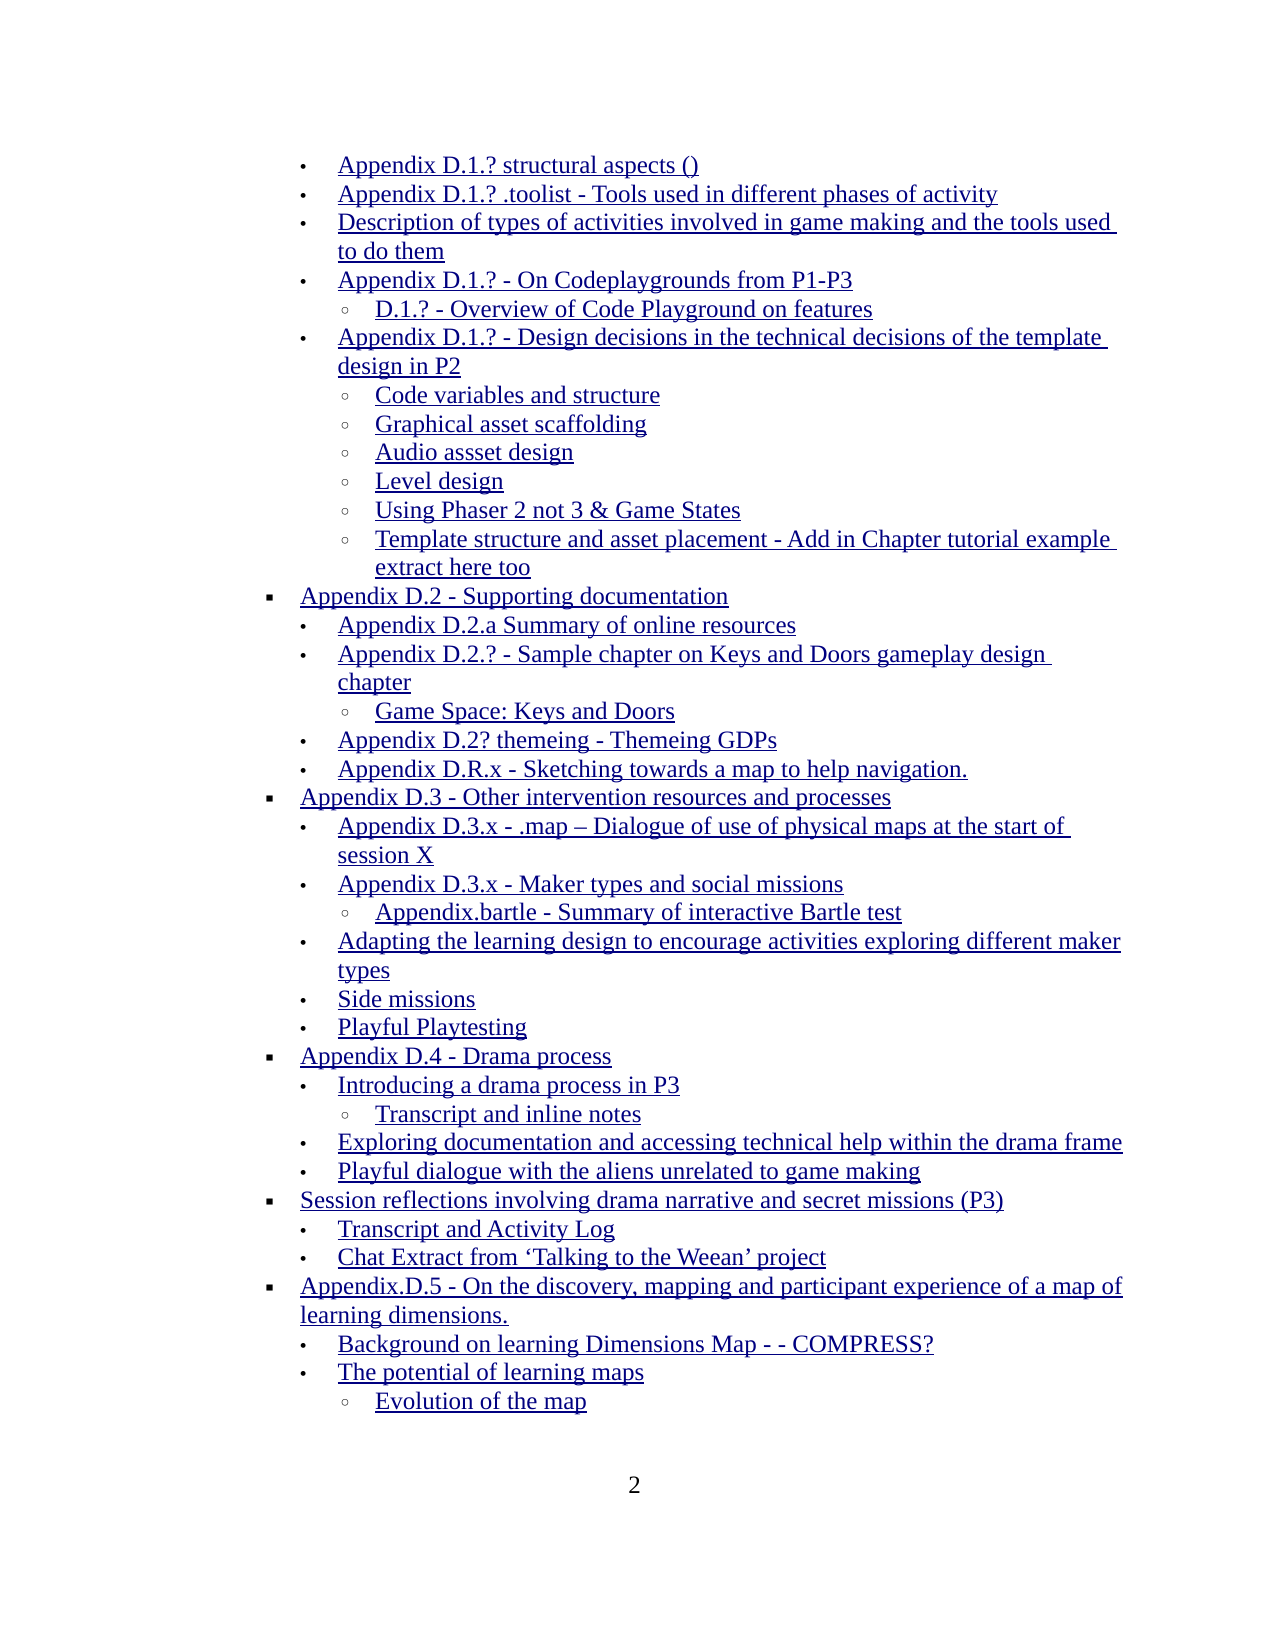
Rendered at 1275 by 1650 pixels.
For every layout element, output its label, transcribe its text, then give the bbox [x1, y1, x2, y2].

list Introducing a drama process in P3 [300, 1070, 1125, 1099]
list D.1.? - Overview of Code Playground on features [337, 294, 1125, 322]
list Appendix D.1.? - On Codeplaygrounds from P1-P3 [300, 265, 1125, 294]
list Game Space: Keys and Doors [337, 696, 1125, 725]
list Description of types of activities involved in game making and the tools used to do them [300, 207, 1125, 265]
list Appendix D.3.x - Maker types and social missions [300, 869, 1125, 897]
list Evolution of the map [337, 1386, 1125, 1415]
list Appendix.bartle - Summary of interactive Bartle test [337, 897, 1125, 926]
list Graphical asset scaffolding [337, 409, 1125, 437]
list Appendix D.2.a Summary of online resources [300, 610, 1125, 639]
list Appendix D.R.x - Sketching towards a map to help navigation. [300, 754, 1125, 782]
list Appendix D.1.? .toolist - Tools used in different phases of activity [300, 179, 1125, 207]
list Appendix D.1.? structural aspects () [300, 150, 1125, 179]
list Appendix D.1.? - Design decisions in the technical decisions of the template design in P2 [300, 322, 1125, 380]
list Transcript and Activity Log [300, 1214, 1125, 1242]
list Appendix D.4 - Drama process [262, 1041, 1125, 1070]
list Session reflections involving drama narrative and secret missions (P3) [262, 1185, 1125, 1214]
list Playful dialogue with the aliens unrelated to game making [300, 1156, 1125, 1185]
list Transcript and inline notes [337, 1099, 1125, 1127]
list Appendix D.2.? - Sample chapter on Keys and Doors gameplay design chapter [300, 639, 1125, 696]
list Appendix D.2 - Supporting documentation [262, 581, 1125, 610]
list Code variables and structure [337, 380, 1125, 409]
list Appendix D.3 - Other intervention resources and processes [262, 782, 1125, 811]
list Using Phaser 2 not 3 & Game States [337, 495, 1125, 524]
list Background on learning Dimensions Map - - COMPRESS? [300, 1329, 1125, 1357]
list Audio assset design [337, 437, 1125, 466]
list Exploring documentation and accessing technical help within the drama frame [300, 1127, 1125, 1156]
list Playful Playtesting [300, 1012, 1125, 1041]
list Appendix.D.5 - On the discovery, mapping and participant experience of a map of learning dimensions. [262, 1271, 1125, 1329]
list Adapting the learning design to encourage activities exploring different maker types [300, 926, 1125, 984]
list Appendix D.2? themeing - Themeing GDPs [300, 725, 1125, 754]
list Chat Extract from ‘Talking to the Weean’ project [300, 1242, 1125, 1271]
list Side missions [300, 984, 1125, 1012]
list Template structure and asset placement - Add in Chapter tutorial example extract here too [337, 524, 1125, 581]
list Appendix D.3.x - .map – Dialogue of use of physical maps at the start of session X [300, 811, 1125, 869]
list Level design [337, 466, 1125, 495]
list The potential of learning maps [300, 1357, 1125, 1386]
